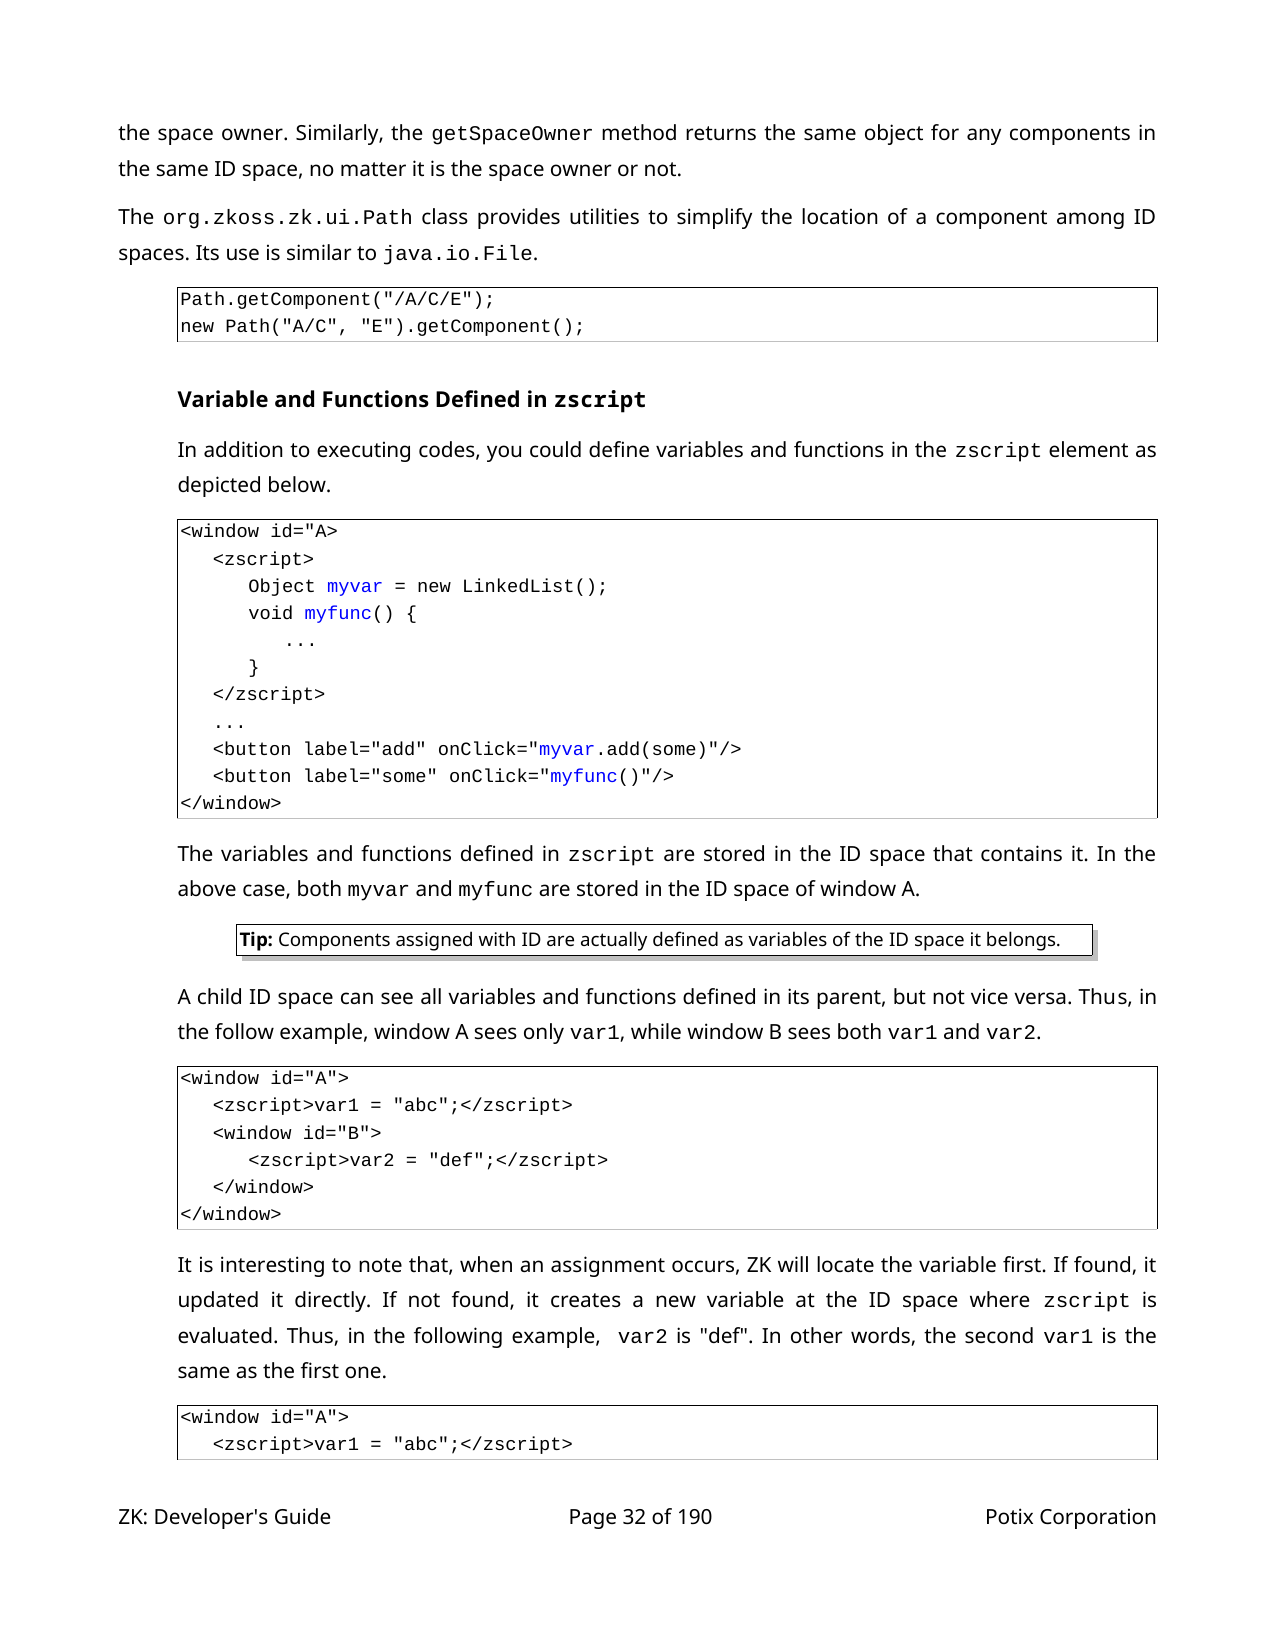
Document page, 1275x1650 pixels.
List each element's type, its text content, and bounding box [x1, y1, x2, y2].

text It is interesting to note that, when an assignment occurs, ZK will locate the variable first. If found, it updated it directly. If not found, it creates a new variable at the ID space where zscript is evaluated. Thus, in the following example, var2 is "def". In other words, the second var1 is the same as the first one. [177, 1250, 1157, 1384]
text The variables and functions defined in zscript are stored in the ID space that contains it. In the above case, both myvar and myfunc are stored in the ID space of window A. [177, 839, 1157, 903]
text <zscript>var1 = "abc";</zscript> [178, 1432, 1157, 1459]
text } [178, 655, 1157, 679]
text </window> [178, 791, 1157, 818]
text <button label="add" onClick="myvar.add(some)"/> [178, 737, 1157, 761]
text </zscript> [178, 682, 1157, 707]
text void myfunc() { [178, 601, 1157, 625]
text <zscript>var1 = "abc";</zscript> [178, 1093, 1157, 1118]
text <window id="A"> [178, 1406, 1157, 1429]
text <window id="B"> [178, 1121, 1157, 1145]
text ... [178, 709, 1157, 734]
text In addition to executing codes, you could define variables and functions in the zscript element as depicted below. [177, 435, 1157, 498]
text Path.getComponent("/A/C/E"); [178, 288, 1157, 311]
text The org.zkoss.zk.ui.Path class provides utilities to simplify the location of a component among ID spaces. Its use is similar to java.io.File. [118, 202, 1157, 267]
text <zscript> [178, 546, 1157, 571]
text A child ID space can see all variables and functions defined in its parent, but not vice versa. Thus, in the follow example, window A sees only var1, while window B sees both var1 and var2. [177, 982, 1157, 1046]
text the space owner. Similarly, the getSpaceOwner method returns the same object for any components in the same ID space, no matter it is the space owner or not. [118, 118, 1157, 182]
text ... [178, 628, 1157, 652]
text Object myvar = new LinkedList(); [178, 573, 1157, 598]
text <zscript>var2 = "def";</zscript> [178, 1148, 1157, 1172]
subtitle Variable and Functions Defined in zscript [177, 384, 1157, 414]
text <window id="A> [178, 520, 1157, 543]
text <window id="A"> [178, 1067, 1157, 1090]
text new Path("A/C", "E").getComponent(); [178, 314, 1157, 341]
text </window> [178, 1175, 1157, 1199]
text Tip: Components assigned with ID are actually defined as variables of the ID space it belongs. [237, 925, 1092, 955]
text <button label="some" onClick="myfunc()"/> [178, 764, 1157, 788]
text </window> [178, 1202, 1157, 1229]
